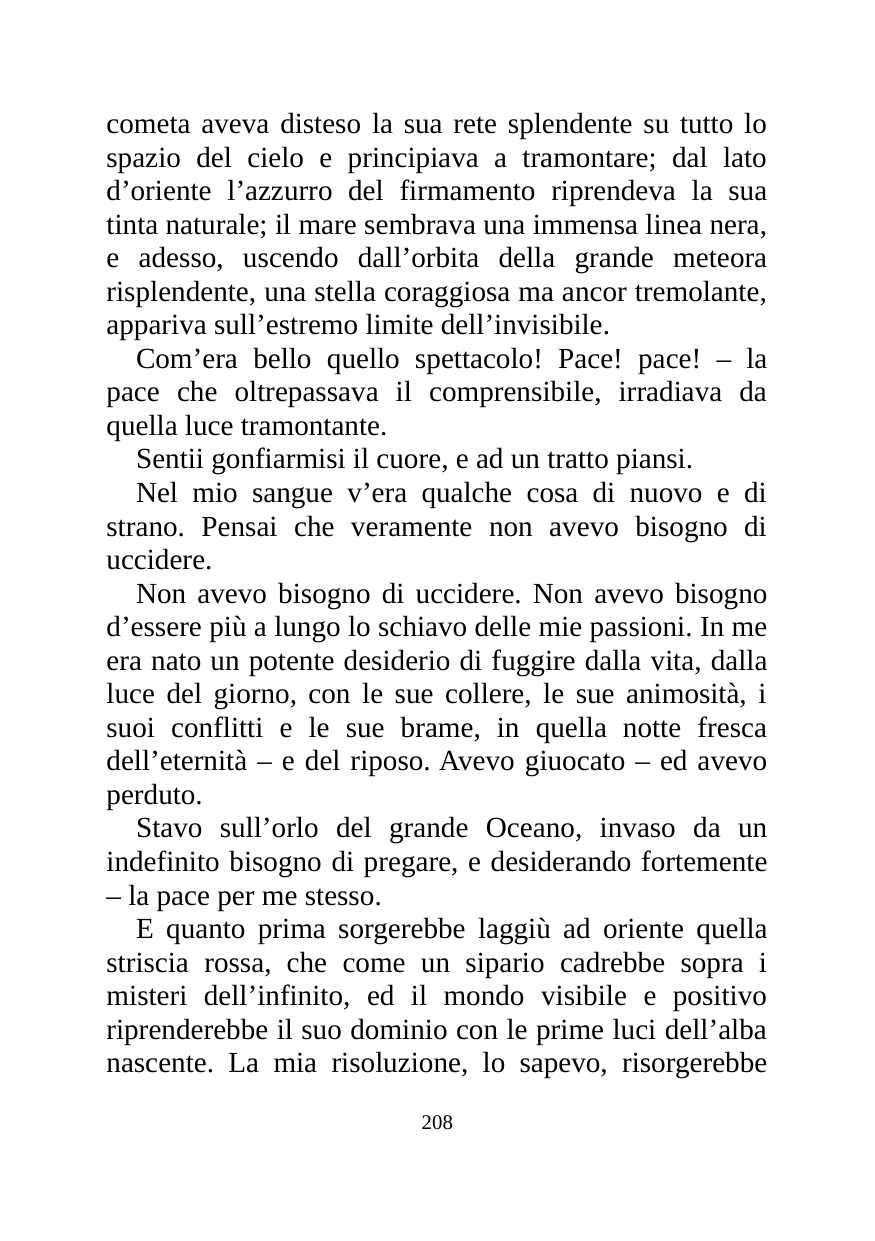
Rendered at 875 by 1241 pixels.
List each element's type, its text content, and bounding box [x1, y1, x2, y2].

text cometa aveva disteso la sua rete splendente su tutto lo spazio del cielo e principiava a tramontare; dal lato d’oriente l’azzurro del firmamento riprendeva la sua tinta naturale; il mare sembrava una immensa linea nera, e adesso, uscendo dall’orbita della grande meteora risplendente, una stella coraggiosa ma ancor tremolante, appariva sull’estremo limite dell’invisibile. [106, 106, 768, 341]
text E quanto prima sorgerebbe laggiù ad oriente quella striscia rossa, che come un sipario cadrebbe sopra i misteri dell’infinito, ed il mondo visibile e positivo riprenderebbe il suo dominio con le prime luci dell’alba nascente. La mia risoluzione, lo sapevo, risorgerebbe [106, 911, 768, 1079]
text Non avevo bisogno di uccidere. Non avevo bisogno d’essere più a lungo lo schiavo delle mie passioni. In me era nato un potente desiderio di fuggire dalla vita, dalla luce del giorno, con le sue collere, le sue animosità, i suoi conflitti e le sue brame, in quella notte fresca dell’eternità – e del riposo. Avevo giuocato – ed avevo perduto. [106, 576, 768, 811]
text Stavo sull’orlo del grande Oceano, invaso da un indefinito bisogno di pregare, e desiderando fortemente – la pace per me stesso. [106, 811, 768, 911]
text Com’era bello quello spettacolo! Pace! pace! – la pace che oltrepassava il comprensibile, irradiava da quella luce tramontante. [106, 341, 768, 442]
text Sentii gonfiarmisi il cuore, e ad un tratto piansi. [106, 442, 768, 475]
text Nel mio sangue v’era qualche cosa di nuovo e di strano. Pensai che veramente non avevo bisogno di uccidere. [106, 475, 768, 576]
